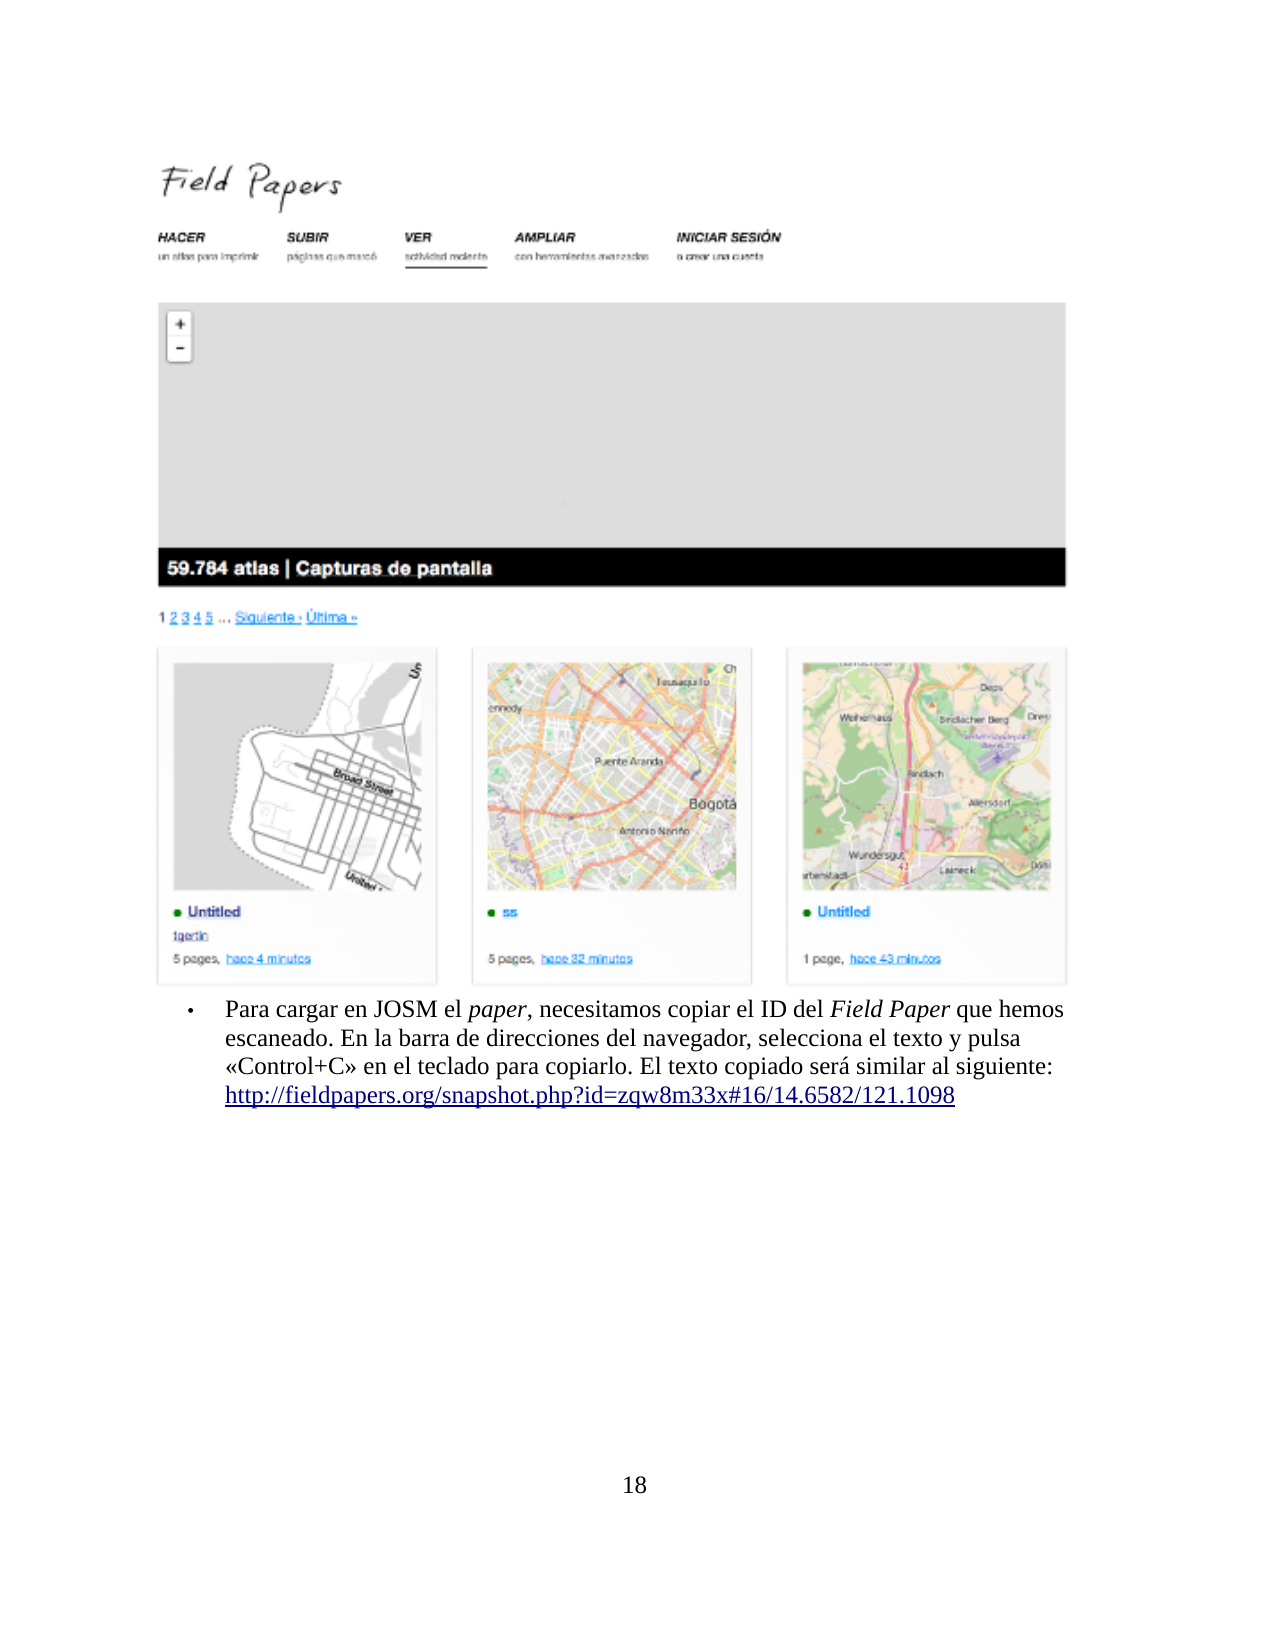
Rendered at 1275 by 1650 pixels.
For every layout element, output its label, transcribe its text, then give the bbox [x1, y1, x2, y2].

picture [150, 150, 1080, 994]
list Para cargar en JOSM el paper, necesitamos copiar el ID del Field Paper que hemos escaneado. En la barra de direcciones del navegador, selecciona el texto y pulsa «Control+C» en el teclado para copiarlo. El texto copiado será similar al siguiente: http://fieldpapers.org/snapshot.php?id=zqw8m33x#16/14.6582/121.1098 [187, 994, 1125, 1109]
